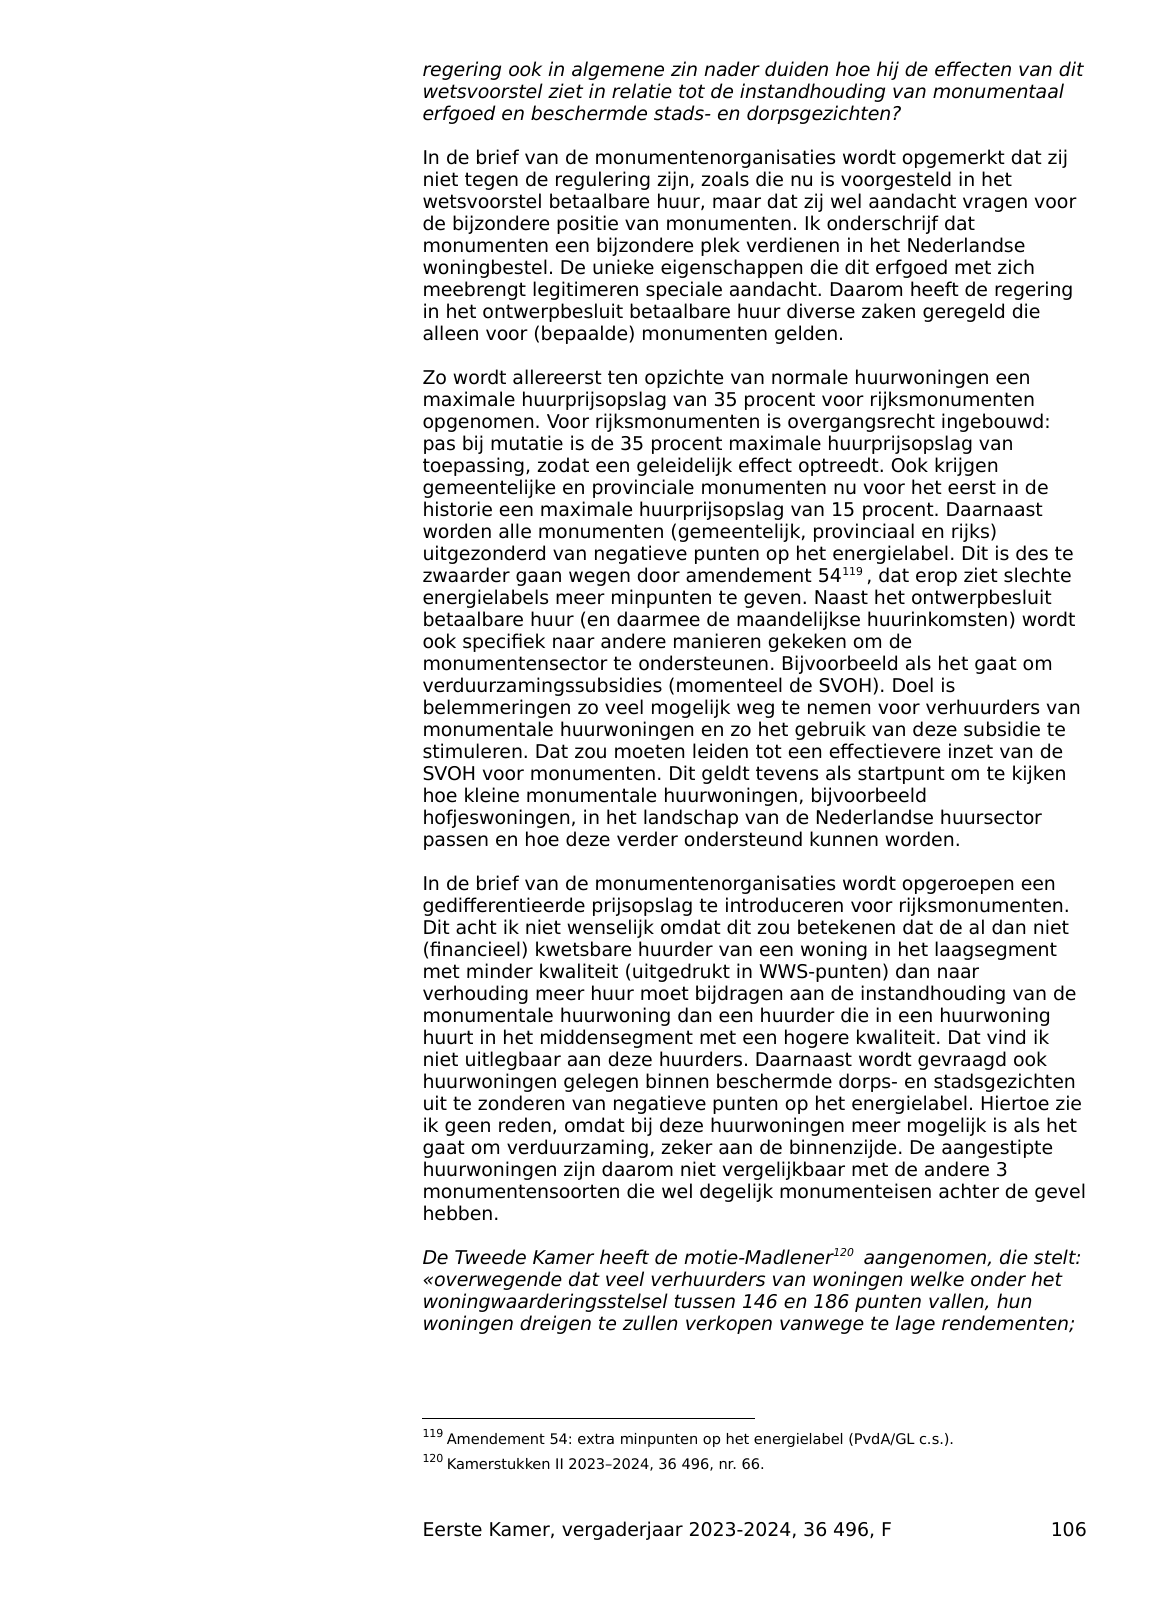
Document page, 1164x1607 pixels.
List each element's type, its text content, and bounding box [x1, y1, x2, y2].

text De Tweede Kamer heeft de motie-Madlener aangenomen, die stelt: [422, 1247, 1087, 1269]
text Zo wordt allereerst ten opzichte van normale huurwoningen een maximale huurprijsopslag van 35 procent voor rijksmonumenten opgenomen. Voor rijksmonumenten is overgangsrecht ingebouwd: pas bij mutatie is de 35 procent maximale huurprijsopslag van toepassing, zodat een geleidelijk effect optreedt. Ook krijgen gemeentelijke en provinciale monumenten nu voor het eerst in de historie een maximale huurprijsopslag van 15 procent. Daarnaast worden alle monumenten (gemeentelijk, provinciaal en rijks) uitgezonderd van negatieve punten op het energielabel. Dit is des te zwaarder gaan wegen door amendement 54, dat erop ziet slechte energielabels meer minpunten te geven. Naast het ontwerpbesluit betaalbare huur (en daarmee de maandelijkse huurinkomsten) wordt ook specifiek naar andere manieren gekeken om de monumentensector te ondersteunen. Bijvoorbeeld als het gaat om verduurzamingssubsidies (momenteel de SVOH). Doel is belemmeringen zo veel mogelijk weg te nemen voor verhuurders van monumentale huurwoningen en zo het gebruik van deze subsidie te stimuleren. Dat zou moeten leiden tot een effectievere inzet van de SVOH voor monumenten. Dit geldt tevens als startpunt om te kijken hoe kleine monumentale huurwoningen, bijvoorbeeld hofjeswoningen, in het landschap van de Nederlandse huursector passen en hoe deze verder ondersteund kunnen worden. [422, 367, 1087, 851]
text In de brief van de monumentenorganisaties wordt opgemerkt dat zij niet tegen de regulering zijn, zoals die nu is voorgesteld in het wetsvoorstel betaalbare huur, maar dat zij wel aandacht vragen voor de bijzondere positie van monumenten. Ik onderschrijf dat monumenten een bijzondere plek verdienen in het Nederlandse woningbestel. De unieke eigenschappen die dit erfgoed met zich meebrengt legitimeren speciale aandacht. Daarom heeft de regering in het ontwerpbesluit betaalbare huur diverse zaken geregeld die alleen voor (bepaalde) monumenten gelden. [422, 147, 1087, 345]
text regering ook in algemene zin nader duiden hoe hij de effecten van dit wetsvoorstel ziet in relatie tot de instandhouding van monumentaal erfgoed en beschermde stads- en dorpsgezichten? [422, 59, 1087, 125]
text Amendement 54: extra minpunten op het energielabel (PvdA/GL c.s.). [422, 1427, 1087, 1449]
text Kamerstukken II 2023–2024, 36 496, nr. 66. [422, 1452, 1087, 1474]
text «overwegende dat veel verhuurders van woningen welke onder het woningwaarderingsstelsel tussen 146 en 186 punten vallen, hun woningen dreigen te zullen verkopen vanwege te lage rendementen; [422, 1269, 1087, 1335]
text In de brief van de monumentenorganisaties wordt opgeroepen een gedifferentieerde prijsopslag te introduceren voor rijksmonumenten. Dit acht ik niet wenselijk omdat dit zou betekenen dat de al dan niet (financieel) kwetsbare huurder van een woning in het laagsegment met minder kwaliteit (uitgedrukt in WWS-punten) dan naar verhouding meer huur moet bijdragen aan de instandhouding van de monumentale huurwoning dan een huurder die in een huurwoning huurt in het middensegment met een hogere kwaliteit. Dat vind ik niet uitlegbaar aan deze huurders. Daarnaast wordt gevraagd ook huurwoningen gelegen binnen beschermde dorps- en stadsgezichten uit te zonderen van negatieve punten op het energielabel. Hiertoe zie ik geen reden, omdat bij deze huurwoningen meer mogelijk is als het gaat om verduurzaming, zeker aan de binnenzijde. De aangestipte huurwoningen zijn daarom niet vergelijkbaar met de andere 3 monumentensoorten die wel degelijk monumenteisen achter de gevel hebben. [422, 873, 1087, 1224]
